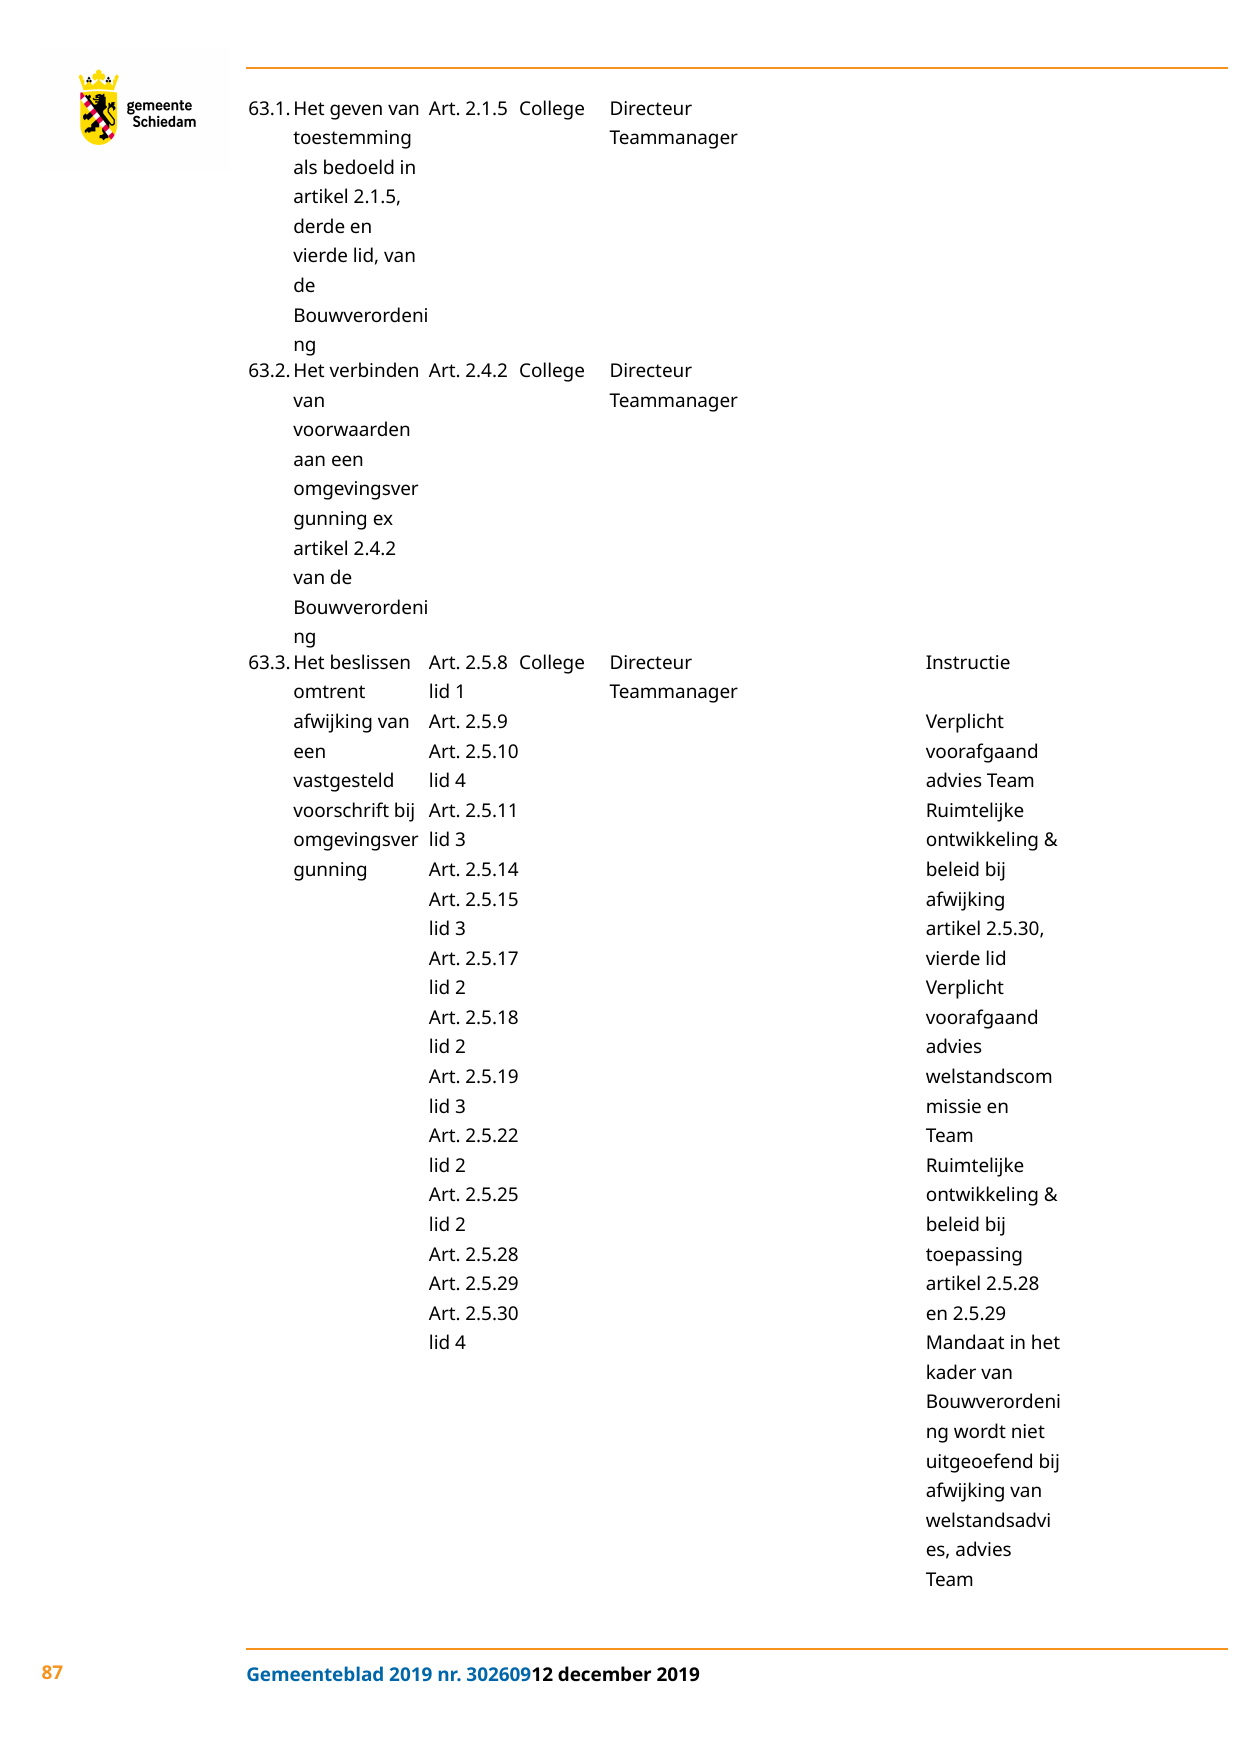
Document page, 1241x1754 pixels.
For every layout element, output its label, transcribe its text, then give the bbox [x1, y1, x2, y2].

table_cell Het beslissen omtrent afwijking van een vastgesteld voorschrift bij omgevingsvergunning [293, 649, 429, 1592]
table_cell Instructie Verplicht voorafgaand advies Team Ruimtelijke ontwikkeling & beleid bij afwijking artikel 2.5.30, vierde lid Verplicht voorafgaand advies welstandscommissie en Team Ruimtelijke ontwikkeling & beleid bij toepassing artikel 2.5.28 en 2.5.29 Mandaat in het kader van Bouwverordening wordt niet uitgeoefend bij afwijking van welstandsadvies, advies Team [926, 649, 1061, 1592]
table_cell College [519, 649, 609, 1592]
table_cell [790, 649, 926, 1592]
table_cell Art. 2.5.8 lid 1 Art. 2.5.9 Art. 2.5.10 lid 4 Art. 2.5.11 lid 3 Art. 2.5.14 Art. 2.5.15 lid 3 Art. 2.5.17 lid 2 Art. 2.5.18 lid 2 Art. 2.5.19 lid 3 Art. 2.5.22 lid 2 Art. 2.5.25 lid 2 Art. 2.5.28 Art. 2.5.29 Art. 2.5.30 lid 4 [429, 649, 519, 1592]
table_cell 63.1. [248, 95, 293, 357]
table_cell Art. 2.4.2 [429, 357, 519, 649]
table_cell Directeur Teammanager [609, 357, 790, 649]
table_cell 63.2. [248, 357, 293, 649]
table_cell College [519, 357, 609, 649]
table_cell Directeur Teammanager [609, 649, 790, 1592]
table_cell Directeur Teammanager [609, 95, 790, 357]
table_cell [926, 95, 1061, 357]
table_cell 63.3. [248, 649, 293, 1592]
table_cell College [519, 95, 609, 357]
table_cell [790, 357, 926, 649]
picture [41, 47, 231, 172]
table_cell Art. 2.1.5 [429, 95, 519, 357]
table_cell Het geven van toestemming als bedoeld in artikel 2.1.5, derde en vierde lid, van de Bouwverordening [293, 95, 429, 357]
table_cell [926, 357, 1061, 649]
table_cell [790, 95, 926, 357]
table_cell Het verbinden van voorwaarden aan een omgevingsvergunning ex artikel 2.4.2 van de Bouwverordening [293, 357, 429, 649]
